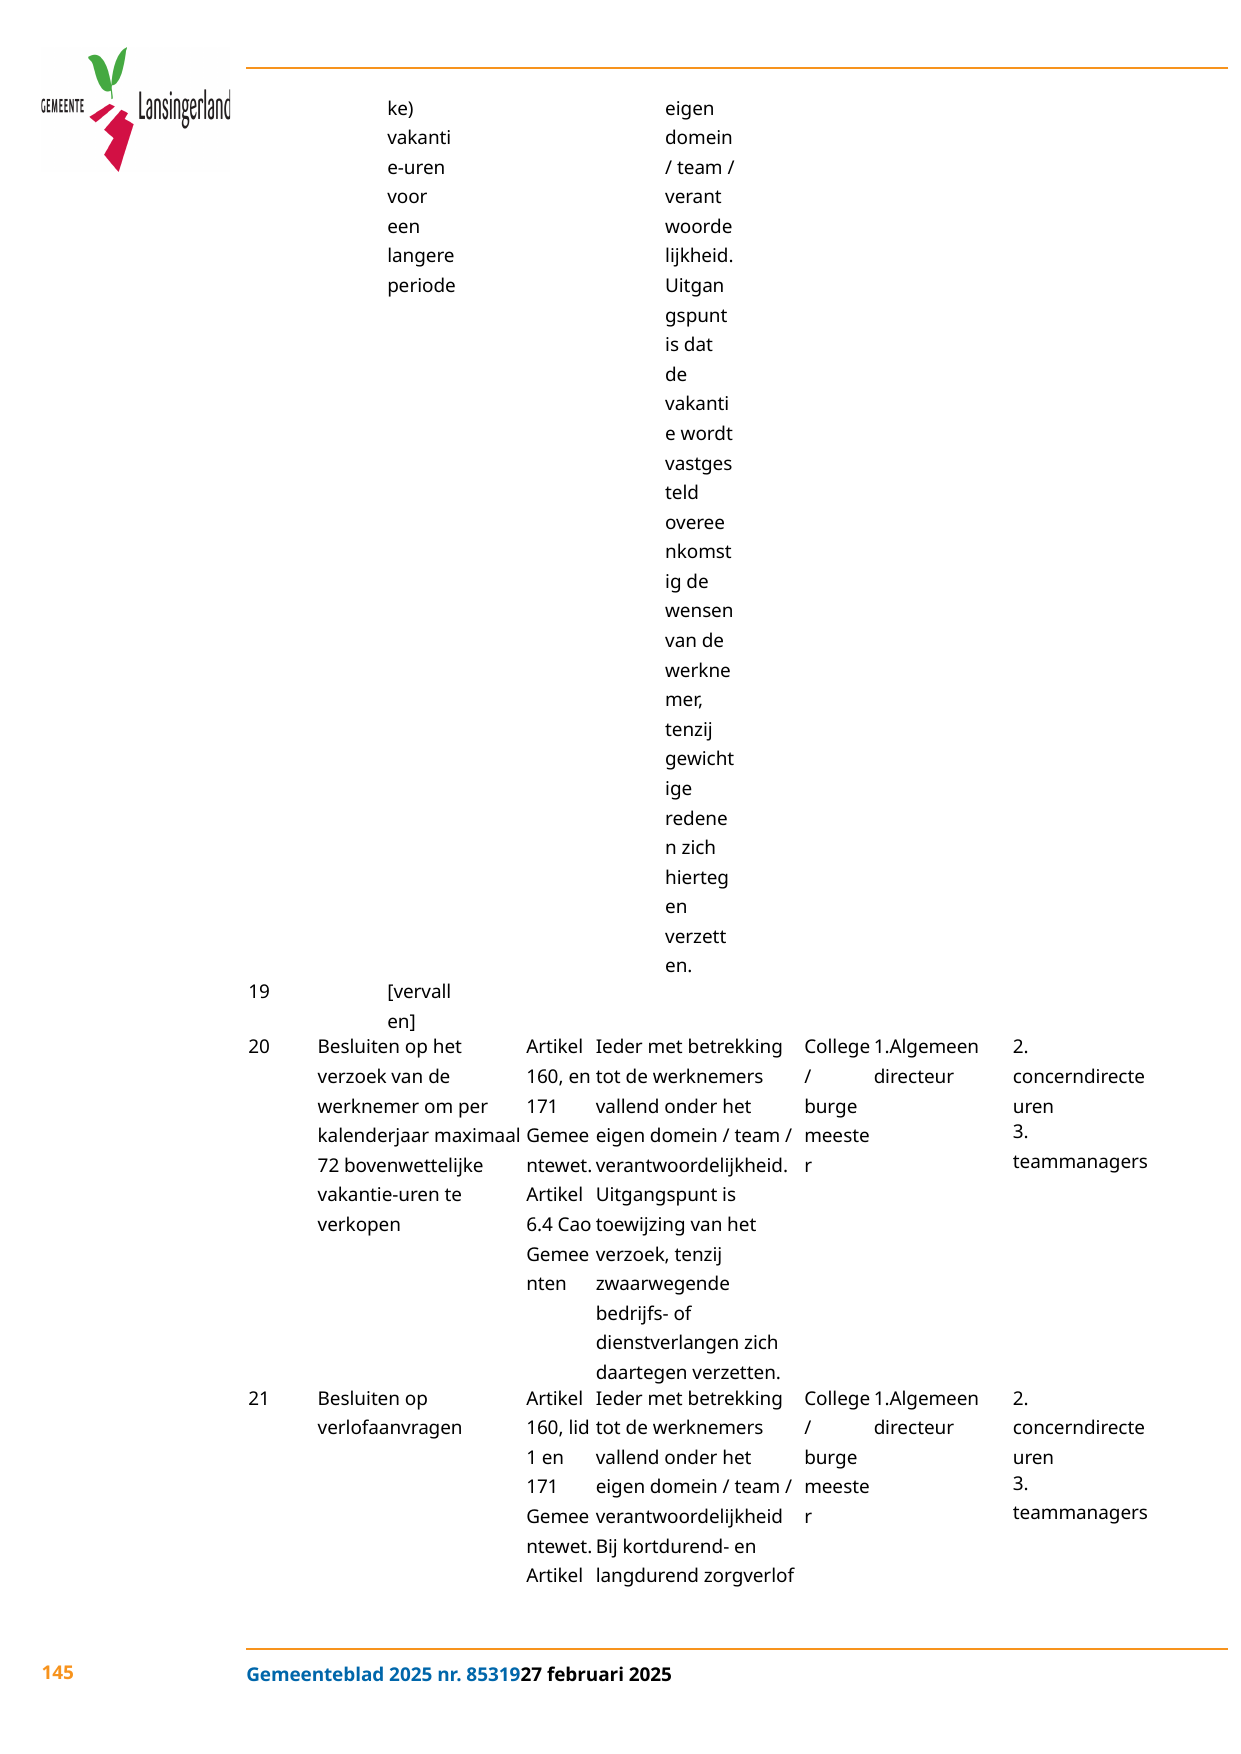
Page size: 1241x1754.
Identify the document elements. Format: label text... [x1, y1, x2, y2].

table_cell [1082, 95, 1152, 978]
table_cell ke) vakantie-uren voor een langere periode [387, 95, 456, 978]
table_cell [943, 95, 1082, 978]
table_cell 1.Algemeen directeur [874, 1034, 1013, 1385]
table_cell Ieder met betrekking tot de werknemers vallend onder het eigen domein / team / verantwoordelijkheid. Uitgangspunt is toewijzing van het verzoek, tenzij zwaarwegende bedrijfs- of dienstverlangen zich daartegen verzetten. [596, 1034, 804, 1385]
table_cell [735, 979, 943, 1034]
table_cell [456, 979, 665, 1034]
table_cell Artikel 160, en 171 Gemeentewet. Artikel 6.4 Cao Gemeenten [526, 1034, 596, 1385]
table_cell College / burgemeester [804, 1385, 873, 1588]
table_cell 3. teammanagers [1013, 1119, 1152, 1385]
table_cell [665, 979, 734, 1034]
table_cell [943, 979, 1082, 1034]
table_cell 2. concerndirecteuren [1013, 1385, 1152, 1470]
table_cell eigen domein / team / verantwoordelijkheid. Uitgangspunt is dat de vakantie wordt vastgesteld overeenkomstig de wensen van de werknemer, tenzij gewichtige redenen zich hiertegen verzetten. [665, 95, 734, 978]
table_cell 1.Algemeen directeur [874, 1385, 1013, 1588]
table_cell 19 [248, 979, 387, 1034]
table_cell [vervallen] [387, 979, 456, 1034]
table_cell Artikel 160, lid 1 en 171 Gemeentewet. Artikel [526, 1385, 596, 1588]
table_cell 2. concerndirecteuren [1013, 1034, 1152, 1119]
picture [41, 47, 231, 172]
table_cell [735, 95, 943, 978]
table_cell [1082, 979, 1152, 1034]
table_cell [248, 95, 387, 978]
table_cell Besluiten op het verzoek van de werknemer om per kalenderjaar maximaal 72 bovenwettelijke vakantie-uren te verkopen [318, 1034, 526, 1385]
table_cell Besluiten op verlofaanvragen [318, 1385, 526, 1588]
table_cell [456, 95, 665, 978]
table_cell 3. teammanagers [1013, 1470, 1152, 1588]
table_cell Ieder met betrekking tot de werknemers vallend onder het eigen domein / team / verantwoordelijkheid Bij kortdurend- en langdurend zorgverlof [596, 1385, 804, 1588]
table_cell College / burgemeester [804, 1034, 873, 1385]
table_cell 20 [248, 1034, 317, 1385]
table_cell 21 [248, 1385, 317, 1588]
